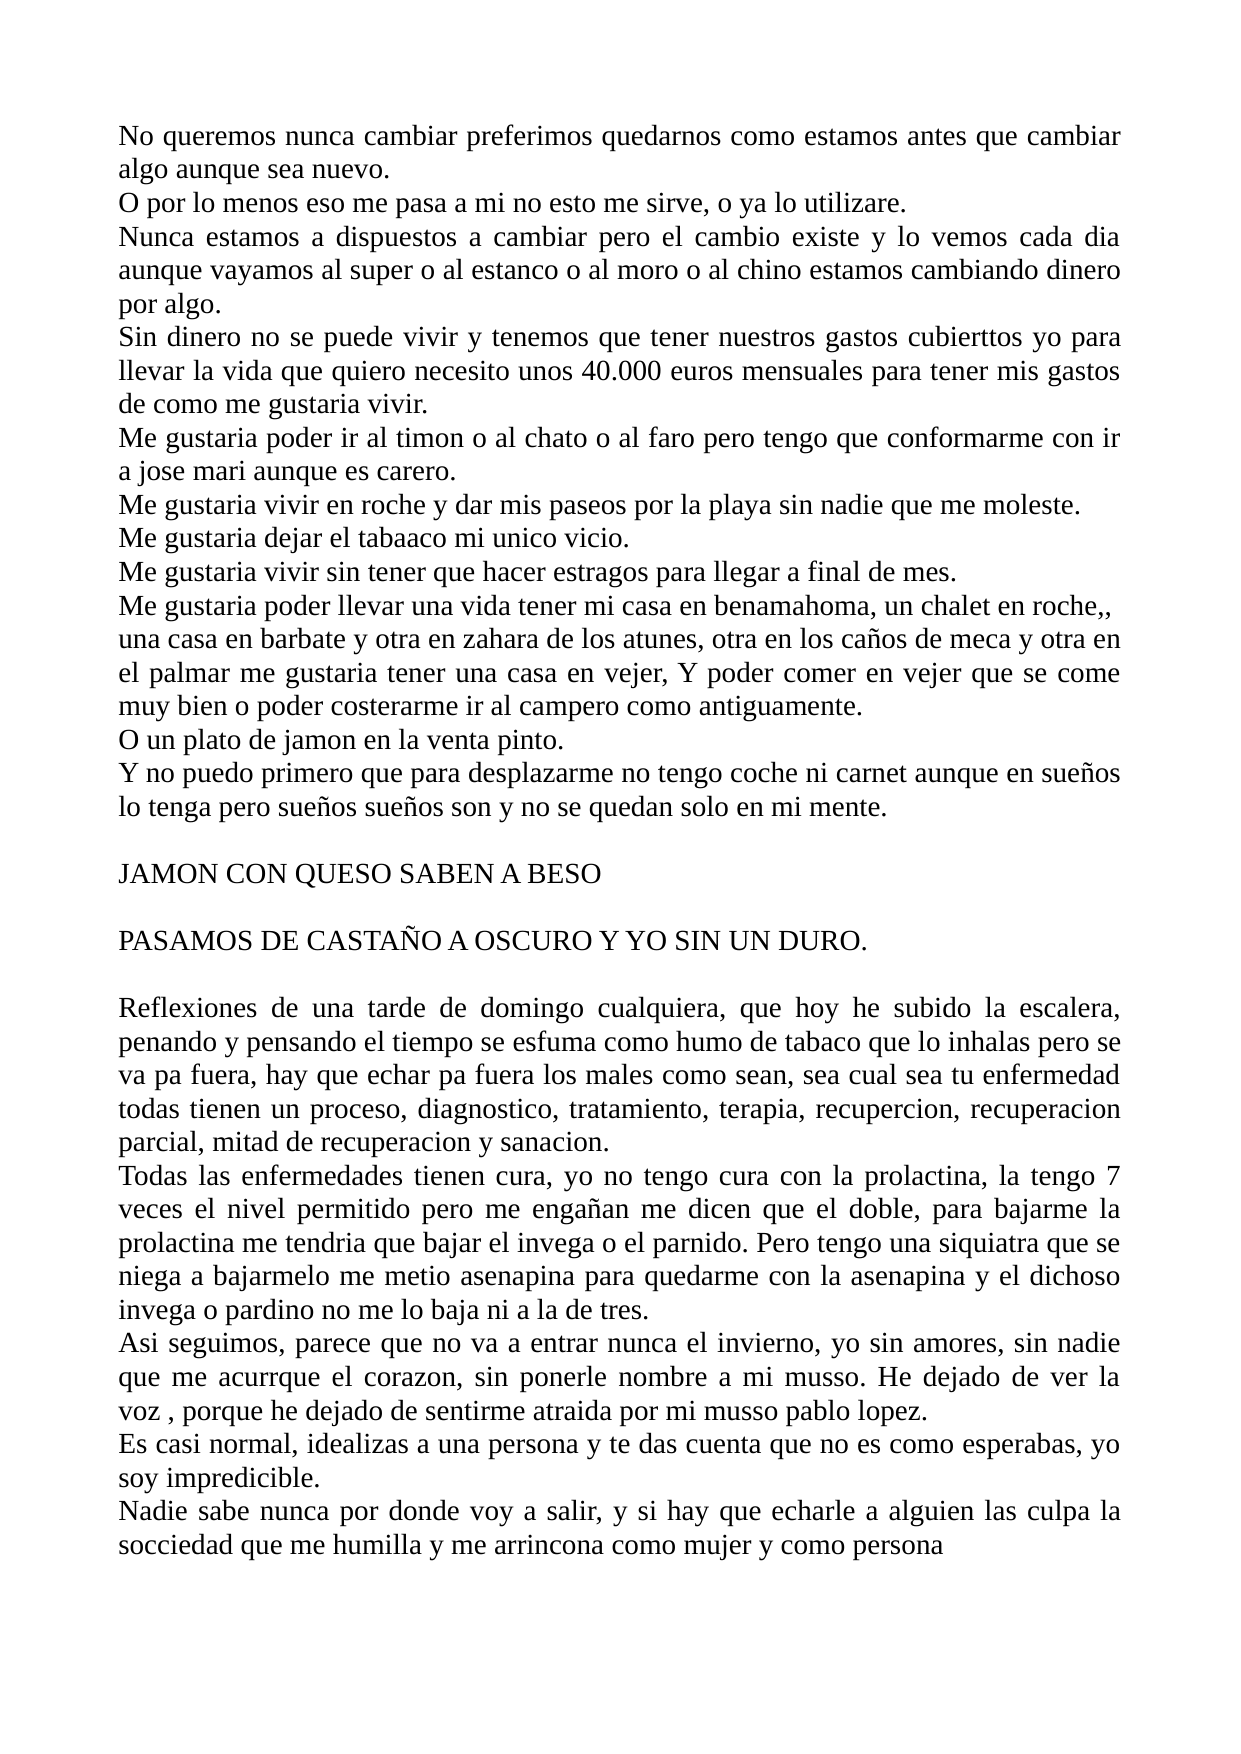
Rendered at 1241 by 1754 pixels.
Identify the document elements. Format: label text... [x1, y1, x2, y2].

text O un plato de jamon en la venta pinto. [118, 722, 1122, 755]
text Me gustaria poder ir al timon o al chato o al faro pero tengo que conformarme con ir a jose mari aunque es carero. [118, 420, 1122, 487]
text Nunca estamos a dispuestos a cambiar pero el cambio existe y lo vemos cada dia aunque vayamos al super o al estanco o al moro o al chino estamos cambiando dinero por algo. [118, 219, 1122, 319]
text JAMON CON QUESO SABEN A BESO [118, 856, 1122, 889]
text Nadie sabe nunca por donde voy a salir, y si hay que echarle a alguien las culpa la socciedad que me humilla y me arrincona como mujer y como persona [118, 1493, 1122, 1560]
text O por lo menos eso me pasa a mi no esto me sirve, o ya lo utilizare. [118, 185, 1122, 219]
text Es casi normal, idealizas a una persona y te das cuenta que no es como esperabas, yo soy impredicible. [118, 1426, 1122, 1493]
text Todas las enfermedades tienen cura, yo no tengo cura con la prolactina, la tengo 7 veces el nivel permitido pero me engañan me dicen que el doble, para bajarme la prolactina me tendria que bajar el invega o el parnido. Pero tengo una siquiatra que se niega a bajarmelo me metio asenapina para quedarme con la asenapina y el dichoso invega o pardino no me lo baja ni a la de tres. [118, 1158, 1122, 1326]
text PASAMOS DE CASTAÑO A OSCURO Y YO SIN UN DURO. [118, 923, 1122, 957]
text Me gustaria poder llevar una vida tener mi casa en benamahoma, un chalet en roche,, [118, 588, 1122, 621]
text Me gustaria vivir sin tener que hacer estragos para llegar a final de mes. [118, 554, 1122, 588]
text No queremos nunca cambiar preferimos quedarnos como estamos antes que cambiar algo aunque sea nuevo. [118, 118, 1122, 185]
text Sin dinero no se puede vivir y tenemos que tener nuestros gastos cubierttos yo para llevar la vida que quiero necesito unos 40.000 euros mensuales para tener mis gastos de como me gustaria vivir. [118, 319, 1122, 420]
text Reflexiones de una tarde de domingo cualquiera, que hoy he subido la escalera, penando y pensando el tiempo se esfuma como humo de tabaco que lo inhalas pero se va pa fuera, hay que echar pa fuera los males como sean, sea cual sea tu enfermedad todas tienen un proceso, diagnostico, tratamiento, terapia, recupercion, recuperacion parcial, mitad de recuperacion y sanacion. [118, 990, 1122, 1158]
text una casa en barbate y otra en zahara de los atunes, otra en los caños de meca y otra en el palmar me gustaria tener una casa en vejer, Y poder comer en vejer que se come muy bien o poder costerarme ir al campero como antiguamente. [118, 621, 1122, 722]
text Me gustaria vivir en roche y dar mis paseos por la playa sin nadie que me moleste. [118, 487, 1122, 521]
text Asi seguimos, parece que no va a entrar nunca el invierno, yo sin amores, sin nadie que me acurrque el corazon, sin ponerle nombre a mi musso. He dejado de ver la voz , porque he dejado de sentirme atraida por mi musso pablo lopez. [118, 1326, 1122, 1426]
text Me gustaria dejar el tabaaco mi unico vicio. [118, 521, 1122, 554]
text Y no puedo primero que para desplazarme no tengo coche ni carnet aunque en sueños lo tenga pero sueños sueños son y no se quedan solo en mi mente. [118, 755, 1122, 822]
